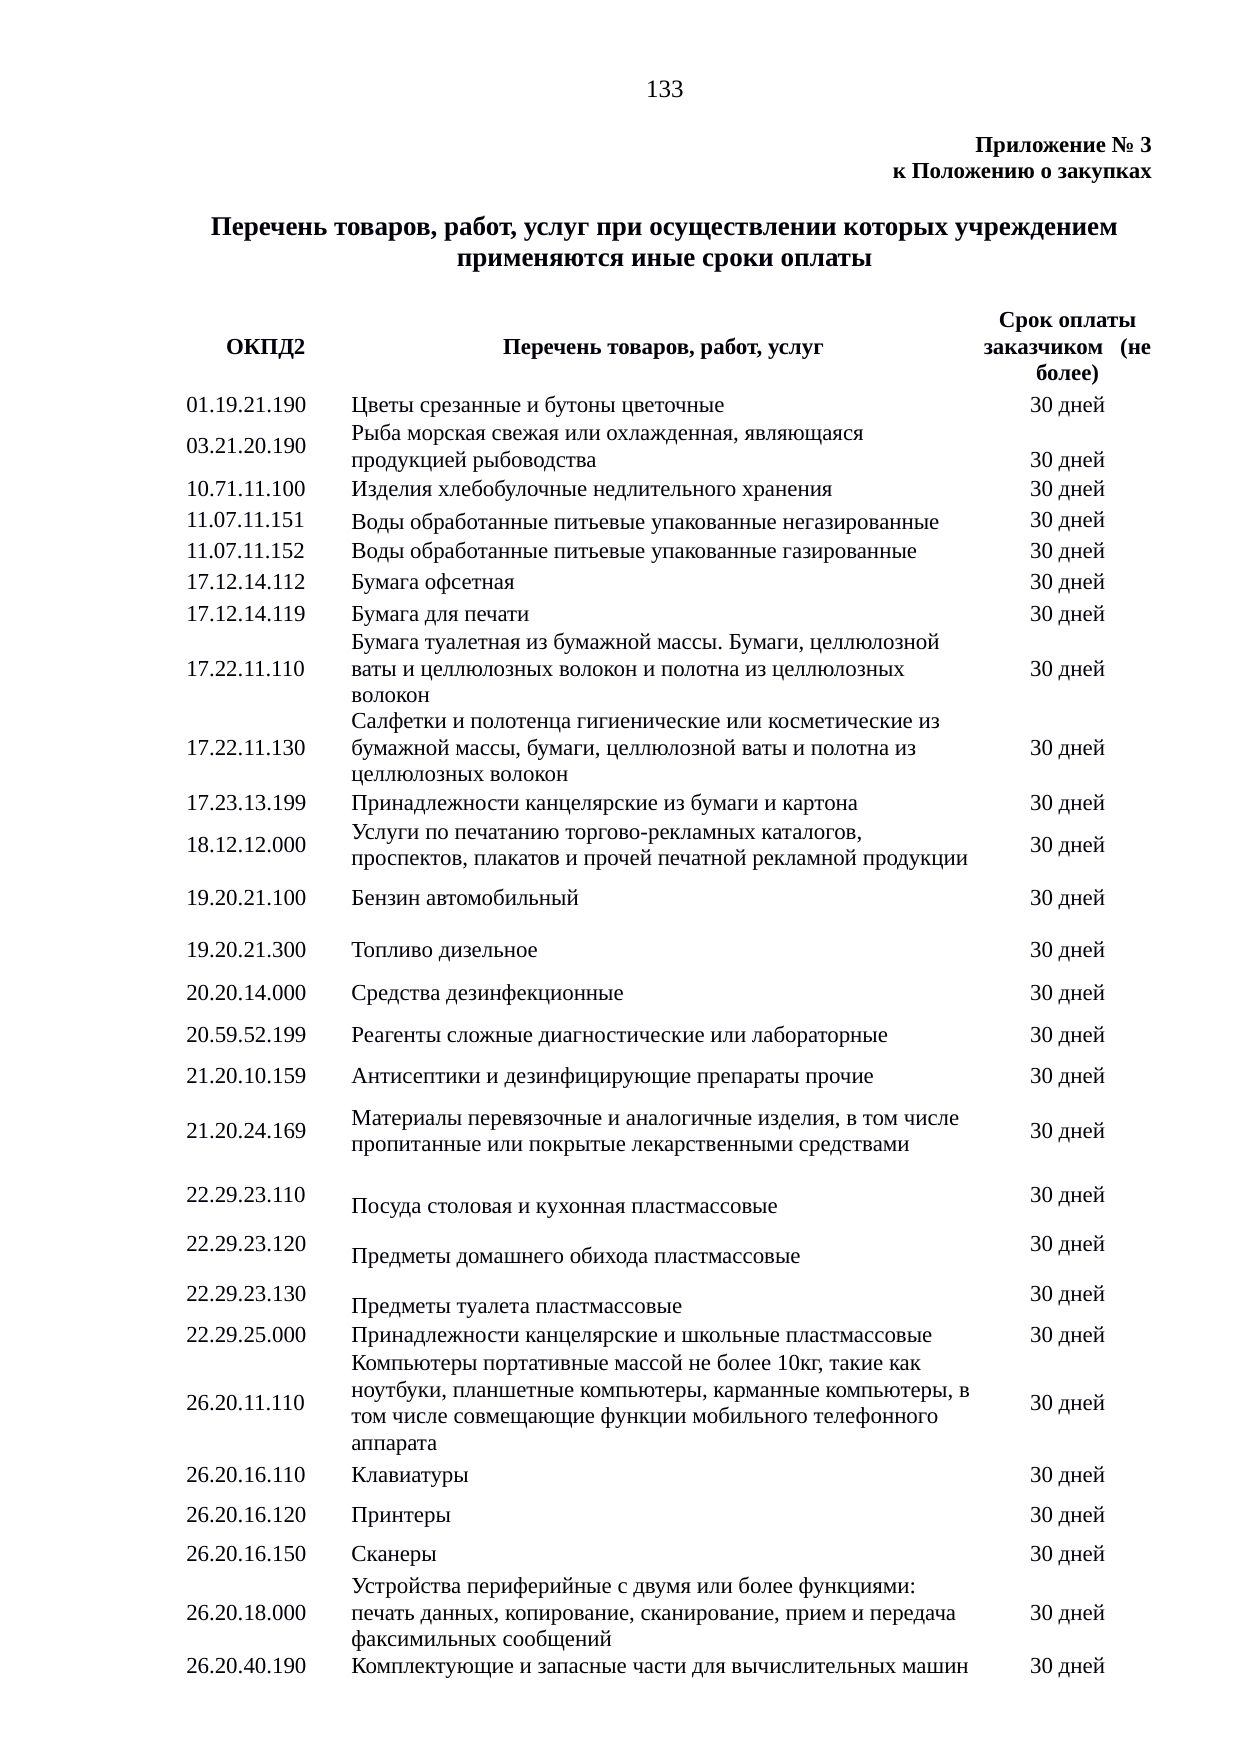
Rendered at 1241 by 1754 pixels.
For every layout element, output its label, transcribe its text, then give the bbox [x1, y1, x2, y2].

table_cell 30 дней [978, 1091, 1156, 1169]
text Перечень товаров, работ, услуг при осуществлении которых учреждением применяются иные сроки оплаты [177, 210, 1152, 273]
table_cell Цветы срезанные и бутоны цветочные [348, 388, 978, 419]
table_cell 30 дней [978, 1494, 1156, 1534]
table_cell Салфетки и полотенца гигиенические или косметические из бумажной массы, бумаги, целлюлозной ваты и полотна из целлюлозных волокон [348, 708, 978, 787]
table_cell 26.20.16.150 [183, 1534, 348, 1572]
table_cell Бумага для печати [348, 597, 978, 628]
table_cell 26.20.16.110 [183, 1455, 348, 1494]
table_cell 11.07.11.151 [183, 504, 348, 535]
table_cell Принадлежности канцелярские и школьные пластмассовые [348, 1318, 978, 1349]
table_cell 21.20.24.169 [183, 1091, 348, 1169]
table_cell Реагенты сложные диагностические или лабораторные [348, 1008, 978, 1060]
table_cell 26.20.16.120 [183, 1494, 348, 1534]
table_cell 22.29.23.110 [183, 1169, 348, 1219]
table_cell 30 дней [978, 708, 1156, 787]
table_cell Предметы домашнего обихода пластмассовые [348, 1219, 978, 1268]
table_cell 30 дней [978, 871, 1156, 923]
table_cell 10.71.11.100 [183, 472, 348, 503]
table_cell 30 дней [978, 1534, 1156, 1572]
table_cell 30 дней [978, 1219, 1156, 1268]
table_cell 30 дней [978, 629, 1156, 707]
table_cell Услуги по печатанию торгово-рекламных каталогов, проспектов, плакатов и прочей печатной рекламной продукции [348, 818, 978, 871]
table_cell 19.20.21.300 [183, 923, 348, 976]
table_cell 30 дней [978, 388, 1156, 419]
table_cell 30 дней [978, 1652, 1156, 1679]
table_cell 30 дней [978, 535, 1156, 566]
table_cell Средства дезинфекционные [348, 976, 978, 1007]
table_cell 30 дней [978, 787, 1156, 818]
table_cell Воды обработанные питьевые упакованные негазированные [348, 504, 978, 535]
table_cell Бумага туалетная из бумажной массы. Бумаги, целлюлозной ваты и целлюлозных волокон и полотна из целлюлозных волокон [348, 629, 978, 707]
table_cell 17.12.14.119 [183, 597, 348, 628]
table_cell 26.20.11.110 [183, 1350, 348, 1455]
table_cell Материалы перевязочные и аналогичные изделия, в том числе пропитанные или покрытые лекарственными средствами [348, 1091, 978, 1169]
table_cell 18.12.12.000 [183, 818, 348, 871]
table_cell 30 дней [978, 1350, 1156, 1455]
table_cell Топливо дизельное [348, 923, 978, 976]
table_cell 11.07.11.152 [183, 535, 348, 566]
table_cell 03.21.20.190 [183, 420, 348, 472]
table_header Срок оплаты заказчиком (не более) [978, 304, 1156, 388]
text к Положению о закупках [177, 158, 1152, 184]
text Приложение № 3 [177, 131, 1152, 158]
table_cell Предметы туалета пластмассовые [348, 1269, 978, 1318]
table_cell 30 дней [978, 1573, 1156, 1652]
table_cell 30 дней [978, 1455, 1156, 1494]
table_cell Клавиатуры [348, 1455, 978, 1494]
table_cell 17.22.11.110 [183, 629, 348, 707]
table_header Перечень товаров, работ, услуг [348, 304, 978, 388]
table_cell 26.20.40.190 [183, 1652, 348, 1679]
table_cell 17.22.11.130 [183, 708, 348, 787]
table_cell 17.12.14.112 [183, 566, 348, 597]
table_cell Принадлежности канцелярские из бумаги и картона [348, 787, 978, 818]
table_cell 22.29.25.000 [183, 1318, 348, 1349]
table_cell 20.20.14.000 [183, 976, 348, 1007]
table_cell 30 дней [978, 420, 1156, 472]
table_cell 19.20.21.100 [183, 871, 348, 923]
table_cell Изделия хлебобулочные недлительного хранения [348, 472, 978, 503]
table_cell Бумага офсетная [348, 566, 978, 597]
table_cell Принтеры [348, 1494, 978, 1534]
table_cell Рыба морская свежая или охлажденная, являющаяся продукцией рыбоводства [348, 420, 978, 472]
table_header ОКПД2 [183, 304, 348, 388]
table_cell 21.20.10.159 [183, 1060, 348, 1091]
table_cell Комплектующие и запасные части для вычислительных машин [348, 1652, 978, 1679]
table_cell 01.19.21.190 [183, 388, 348, 419]
table_cell 22.29.23.120 [183, 1219, 348, 1268]
table_cell 30 дней [978, 1318, 1156, 1349]
table_cell 30 дней [978, 1008, 1156, 1060]
table_cell Антисептики и дезинфицирующие препараты прочие [348, 1060, 978, 1091]
table_cell 26.20.18.000 [183, 1573, 348, 1652]
table_cell Устройства периферийные с двумя или более функциями: печать данных, копирование, сканирование, прием и передача факсимильных сообщений [348, 1573, 978, 1652]
table_cell 30 дней [978, 1169, 1156, 1219]
table_cell Сканеры [348, 1534, 978, 1572]
table_cell 30 дней [978, 1060, 1156, 1091]
table_cell 17.23.13.199 [183, 787, 348, 818]
table_cell Посуда столовая и кухонная пластмассовые [348, 1169, 978, 1219]
table_cell Воды обработанные питьевые упакованные газированные [348, 535, 978, 566]
table_cell Компьютеры портативные массой не более 10кг, такие как ноутбуки, планшетные компьютеры, карманные компьютеры, в том числе совмещающие функции мобильного телефонного аппарата [348, 1350, 978, 1455]
table_cell Бензин автомобильный [348, 871, 978, 923]
table_cell 20.59.52.199 [183, 1008, 348, 1060]
table_cell 30 дней [978, 923, 1156, 976]
table_cell 30 дней [978, 818, 1156, 871]
table_cell 30 дней [978, 504, 1156, 535]
table_cell 30 дней [978, 472, 1156, 503]
table_cell 30 дней [978, 976, 1156, 1007]
table_cell 30 дней [978, 566, 1156, 597]
table_cell 22.29.23.130 [183, 1269, 348, 1318]
table_cell 30 дней [978, 1269, 1156, 1318]
table_cell 30 дней [978, 597, 1156, 628]
